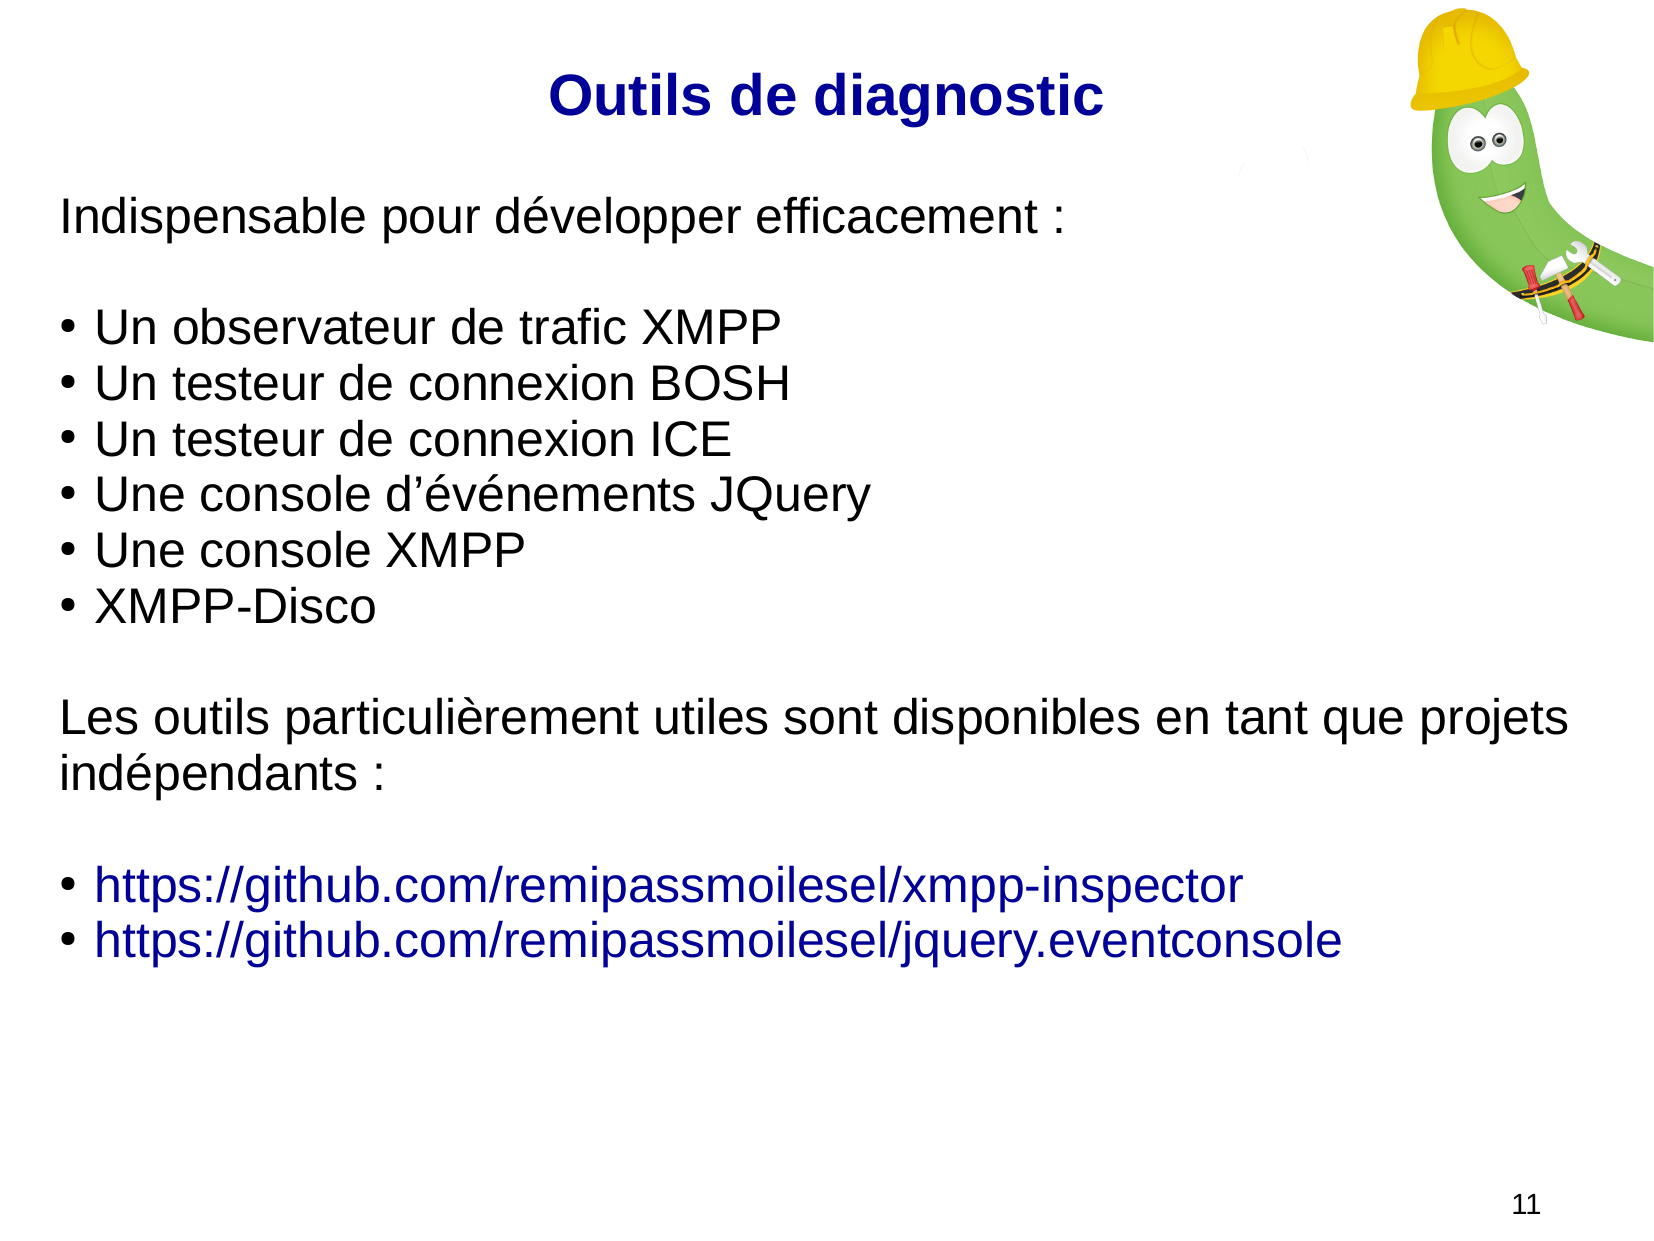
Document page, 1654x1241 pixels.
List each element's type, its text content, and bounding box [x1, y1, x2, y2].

title Outils de diagnostic [82, 49, 1571, 142]
picture [1238, 0, 1654, 187]
text_box Indispensable pour développer efficacement : Un observateur de trafic XMPP Un testeur de connexion BOSH Un testeur de connexion ICE Une console d’événements JQuery Une console XMPP XMPP-Disco Les outils particulièrement utiles sont disponibles en tant que projets indépendants : https://github.com/remipassmoilesel/xmpp-inspector https://github.com/remipassmoilesel/jquery.eventconsole [59, 187, 1654, 1025]
